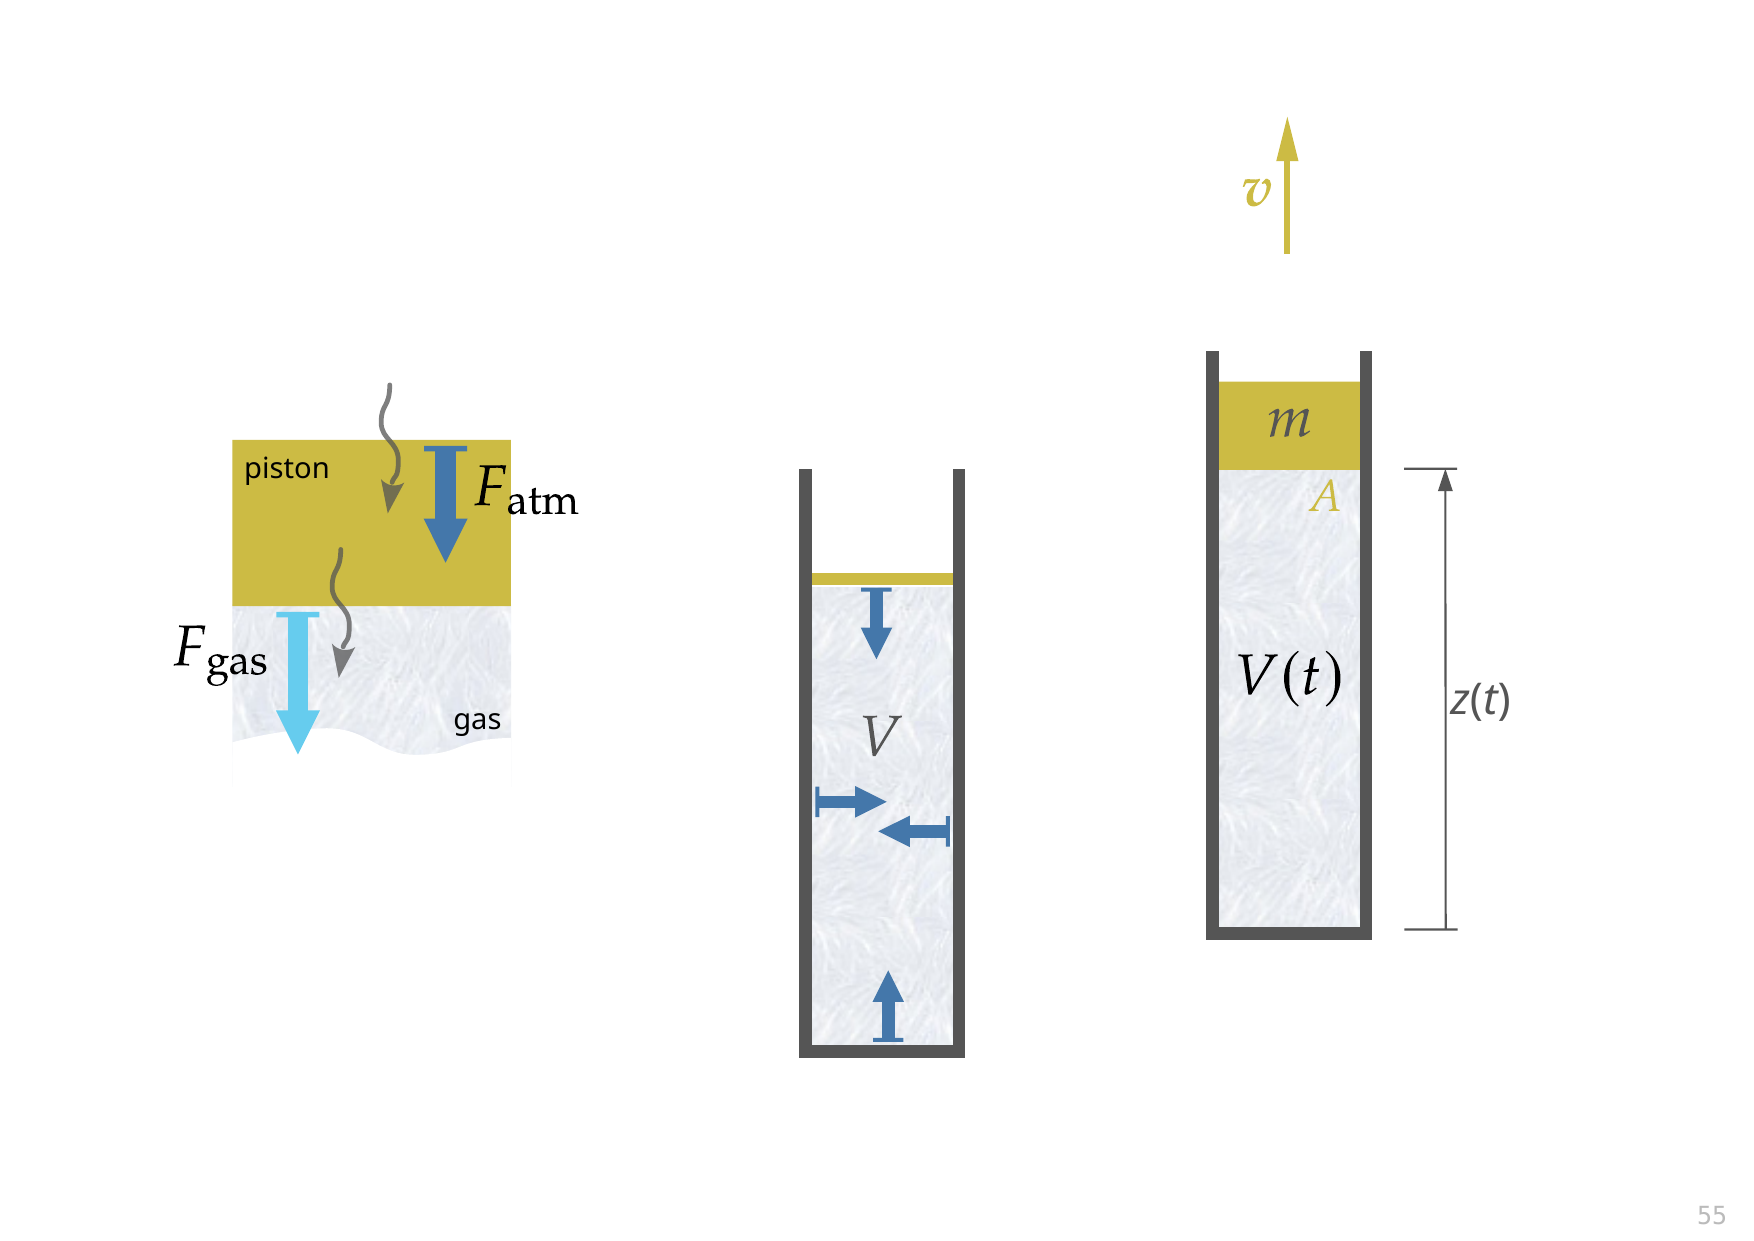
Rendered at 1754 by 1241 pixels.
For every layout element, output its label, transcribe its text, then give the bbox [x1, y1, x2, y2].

text_box [528, 487, 579, 515]
text_box z(t) [1447, 660, 1529, 726]
text_box [1242, 178, 1272, 207]
text_box [173, 625, 206, 666]
text_box [1219, 381, 1360, 927]
text_box [230, 439, 527, 793]
text_box [207, 654, 229, 686]
text_box piston [229, 439, 340, 485]
text_box gas [438, 690, 512, 736]
text_box [812, 587, 953, 1045]
text_box z(t) [1435, 660, 1444, 726]
